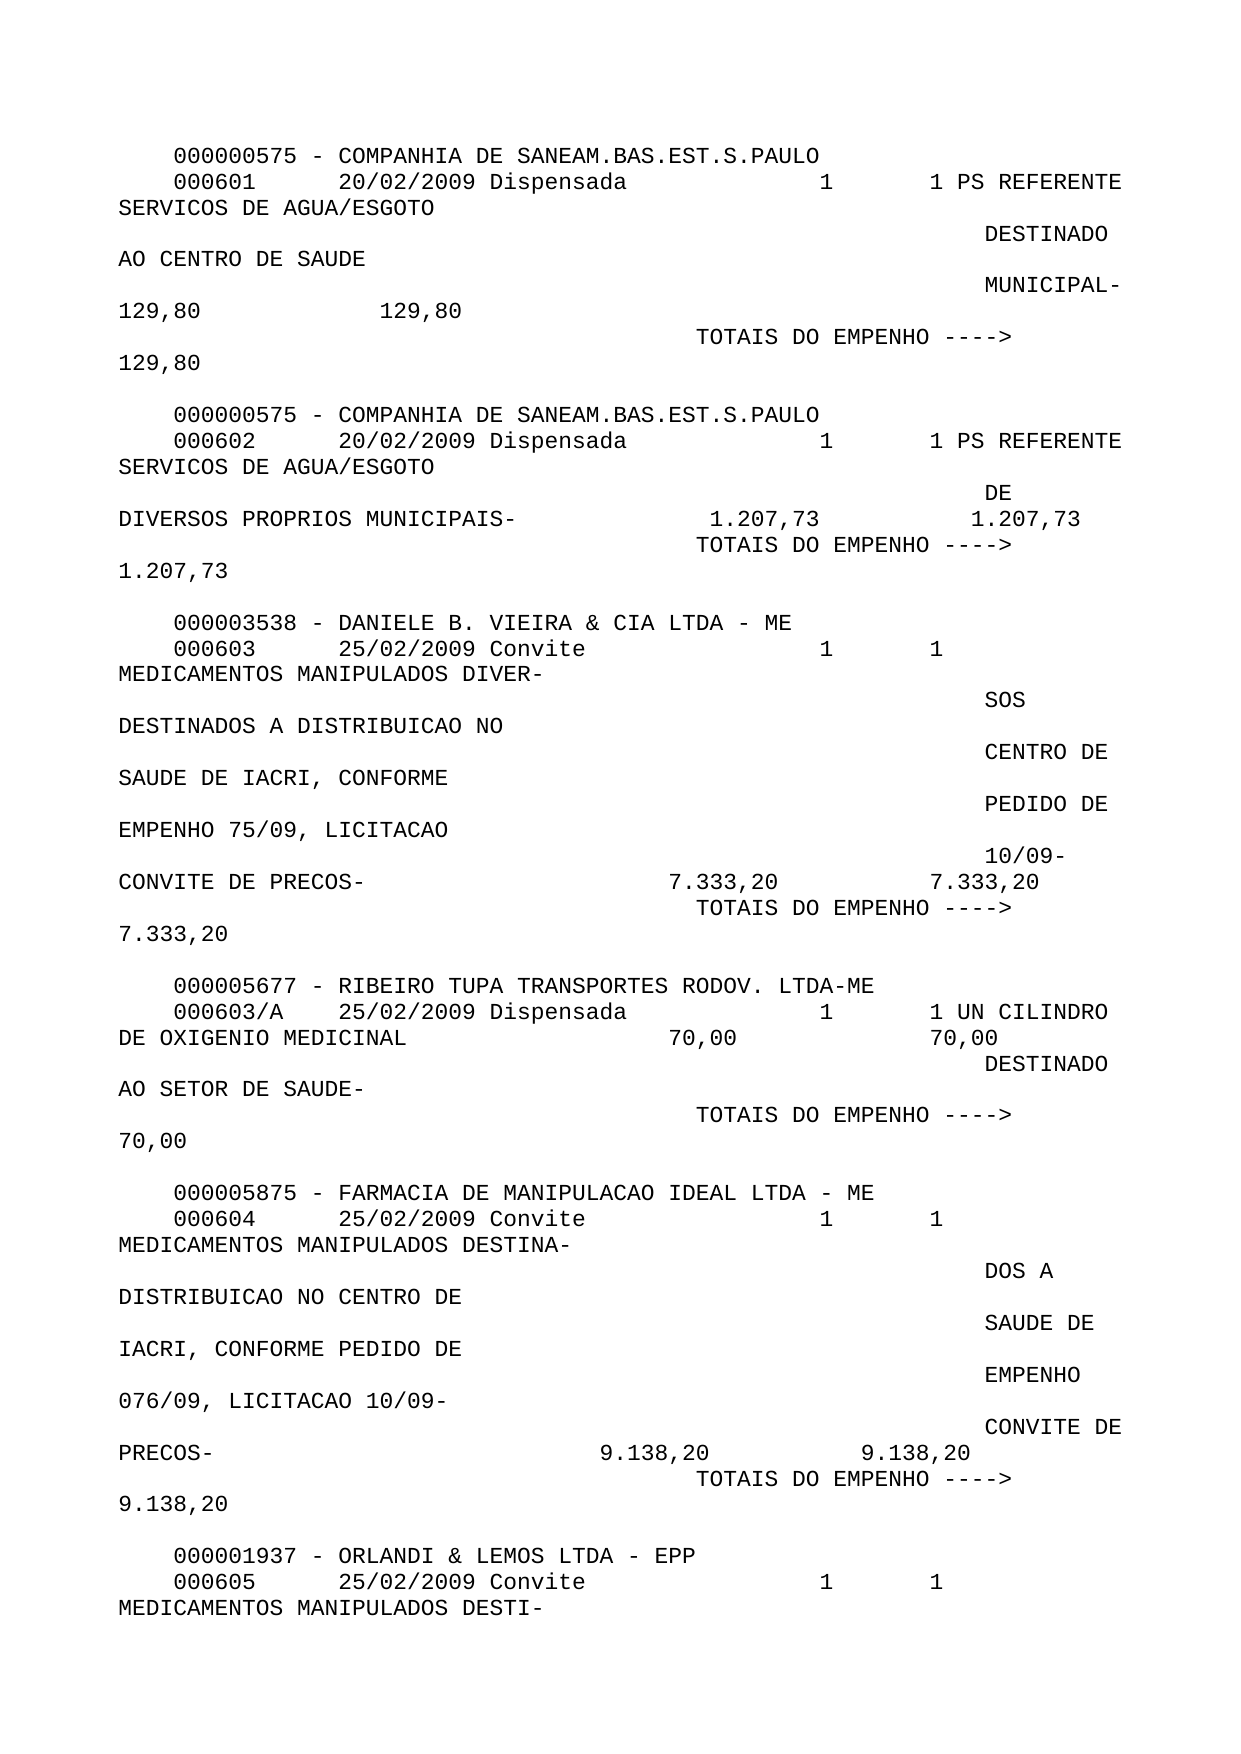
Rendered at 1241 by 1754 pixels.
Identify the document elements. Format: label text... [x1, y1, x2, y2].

text MUNICIPAL- 129,80 129,80 [118, 274, 1122, 326]
text TOTAIS DO EMPENHO ----> 129,80 [118, 326, 1122, 377]
text TOTAIS DO EMPENHO ----> 9.138,20 [118, 1467, 1122, 1519]
text EMPENHO 076/09, LICITACAO 10/09- [118, 1363, 1122, 1415]
text 000603 25/02/2009 Convite 1 1 MEDICAMENTOS MANIPULADOS DIVER- [118, 637, 1122, 689]
text 000005677 - RIBEIRO TUPA TRANSPORTES RODOV. LTDA-ME [118, 974, 1122, 1000]
text 000005875 - FARMACIA DE MANIPULACAO IDEAL LTDA - ME [118, 1182, 1122, 1207]
text 10/09-CONVITE DE PRECOS- 7.333,20 7.333,20 [118, 844, 1122, 896]
text DOS A DISTRIBUICAO NO CENTRO DE [118, 1259, 1122, 1311]
text SAUDE DE IACRI, CONFORME PEDIDO DE [118, 1311, 1122, 1363]
text TOTAIS DO EMPENHO ----> 70,00 [118, 1104, 1122, 1156]
text 000000575 - COMPANHIA DE SANEAM.BAS.EST.S.PAULO [118, 403, 1122, 429]
text TOTAIS DO EMPENHO ----> 1.207,73 [118, 533, 1122, 585]
text 000602 20/02/2009 Dispensada 1 1 PS REFERENTE SERVICOS DE AGUA/ESGOTO [118, 429, 1122, 481]
text 000605 25/02/2009 Convite 1 1 MEDICAMENTOS MANIPULADOS DESTI- [118, 1571, 1122, 1622]
text 000604 25/02/2009 Convite 1 1 MEDICAMENTOS MANIPULADOS DESTINA- [118, 1207, 1122, 1259]
text 000003538 - DANIELE B. VIEIRA & CIA LTDA - ME [118, 611, 1122, 637]
text CENTRO DE SAUDE DE IACRI, CONFORME [118, 741, 1122, 792]
text CONVITE DE PRECOS- 9.138,20 9.138,20 [118, 1415, 1122, 1467]
text 000001937 - ORLANDI & LEMOS LTDA - EPP [118, 1545, 1122, 1571]
text SOS DESTINADOS A DISTRIBUICAO NO [118, 689, 1122, 741]
text PEDIDO DE EMPENHO 75/09, LICITACAO [118, 792, 1122, 844]
text 000000575 - COMPANHIA DE SANEAM.BAS.EST.S.PAULO [118, 144, 1122, 170]
text DESTINADO AO CENTRO DE SAUDE [118, 222, 1122, 274]
text 000603/A 25/02/2009 Dispensada 1 1 UN CILINDRO DE OXIGENIO MEDICINAL 70,00 70,00 [118, 1000, 1122, 1052]
text 000601 20/02/2009 Dispensada 1 1 PS REFERENTE SERVICOS DE AGUA/ESGOTO [118, 170, 1122, 222]
text DE DIVERSOS PROPRIOS MUNICIPAIS- 1.207,73 1.207,73 [118, 481, 1122, 533]
text TOTAIS DO EMPENHO ----> 7.333,20 [118, 896, 1122, 948]
text DESTINADO AO SETOR DE SAUDE- [118, 1052, 1122, 1104]
